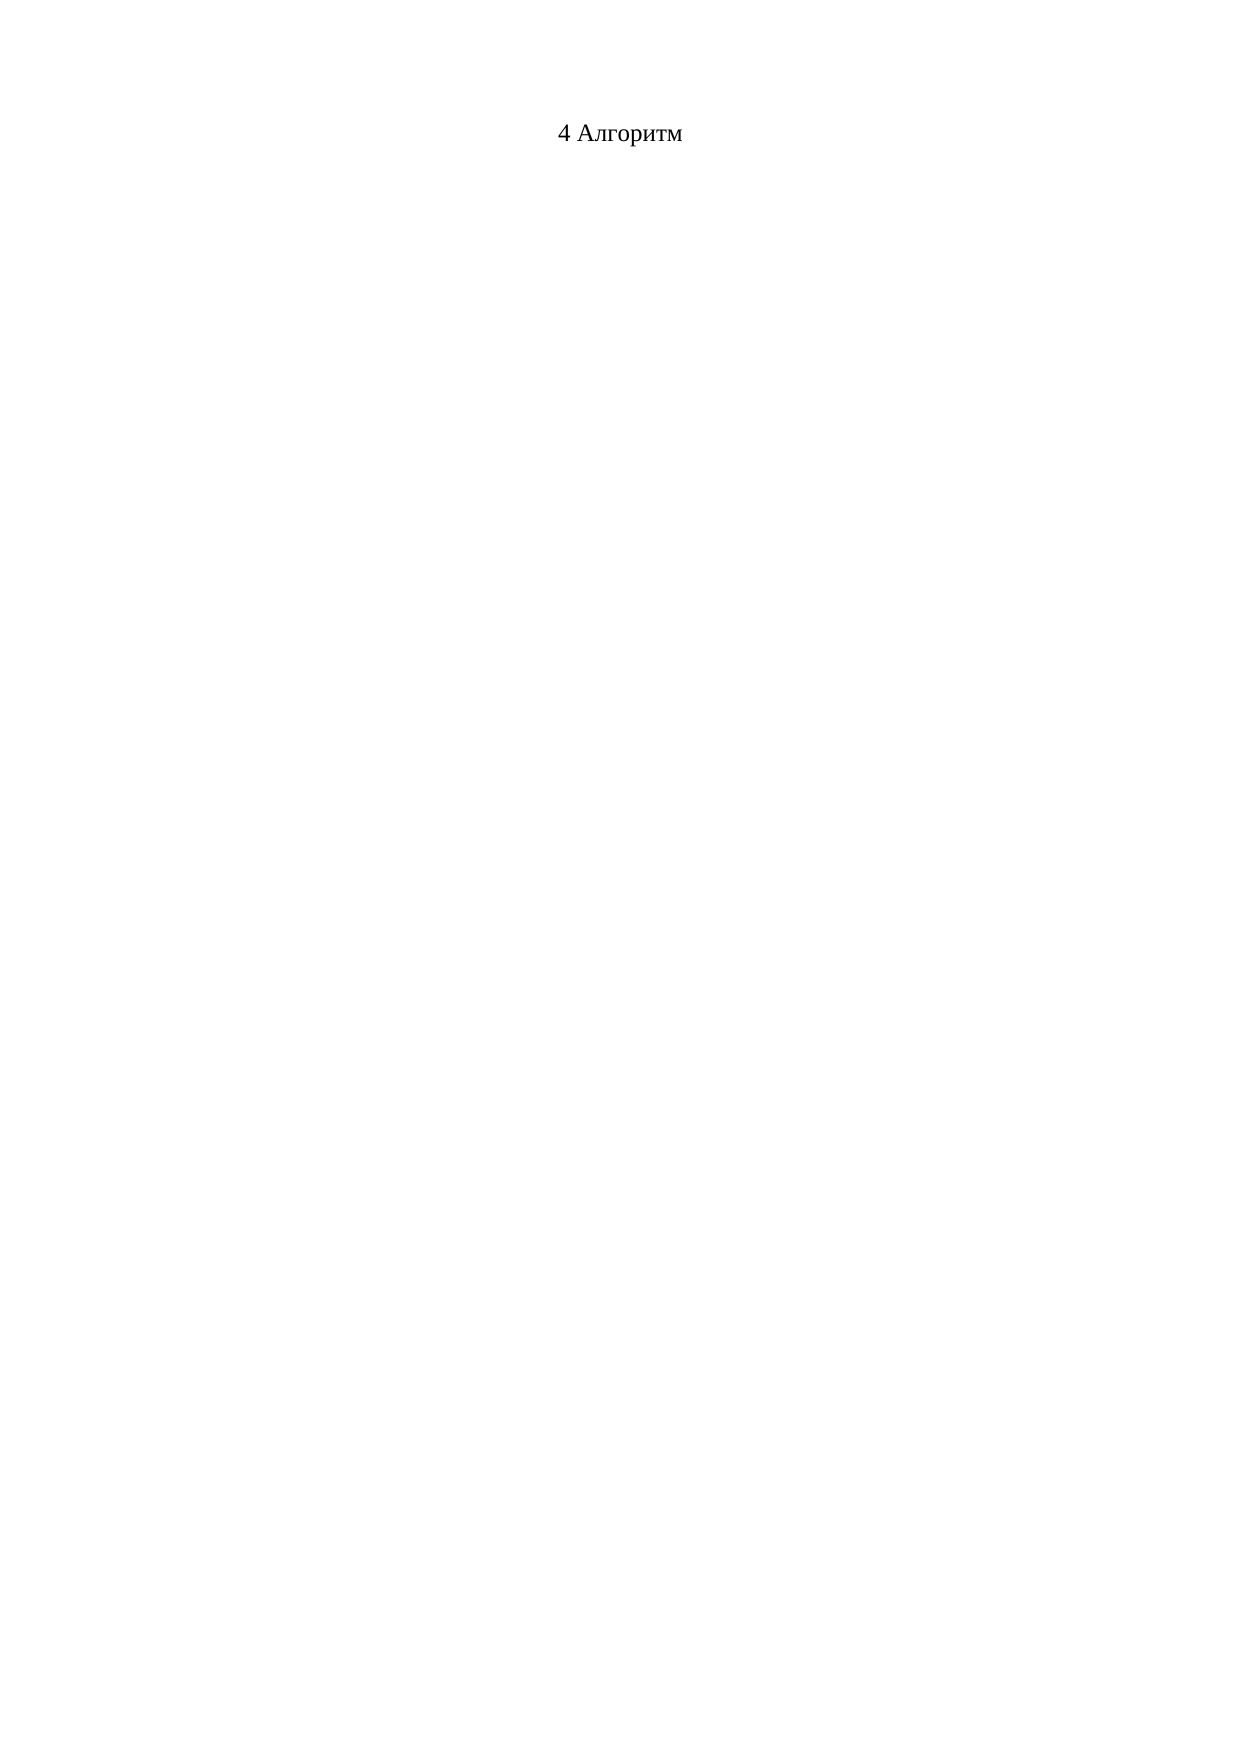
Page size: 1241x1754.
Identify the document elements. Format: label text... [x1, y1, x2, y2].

text 4 Алгоритм [118, 118, 1122, 147]
